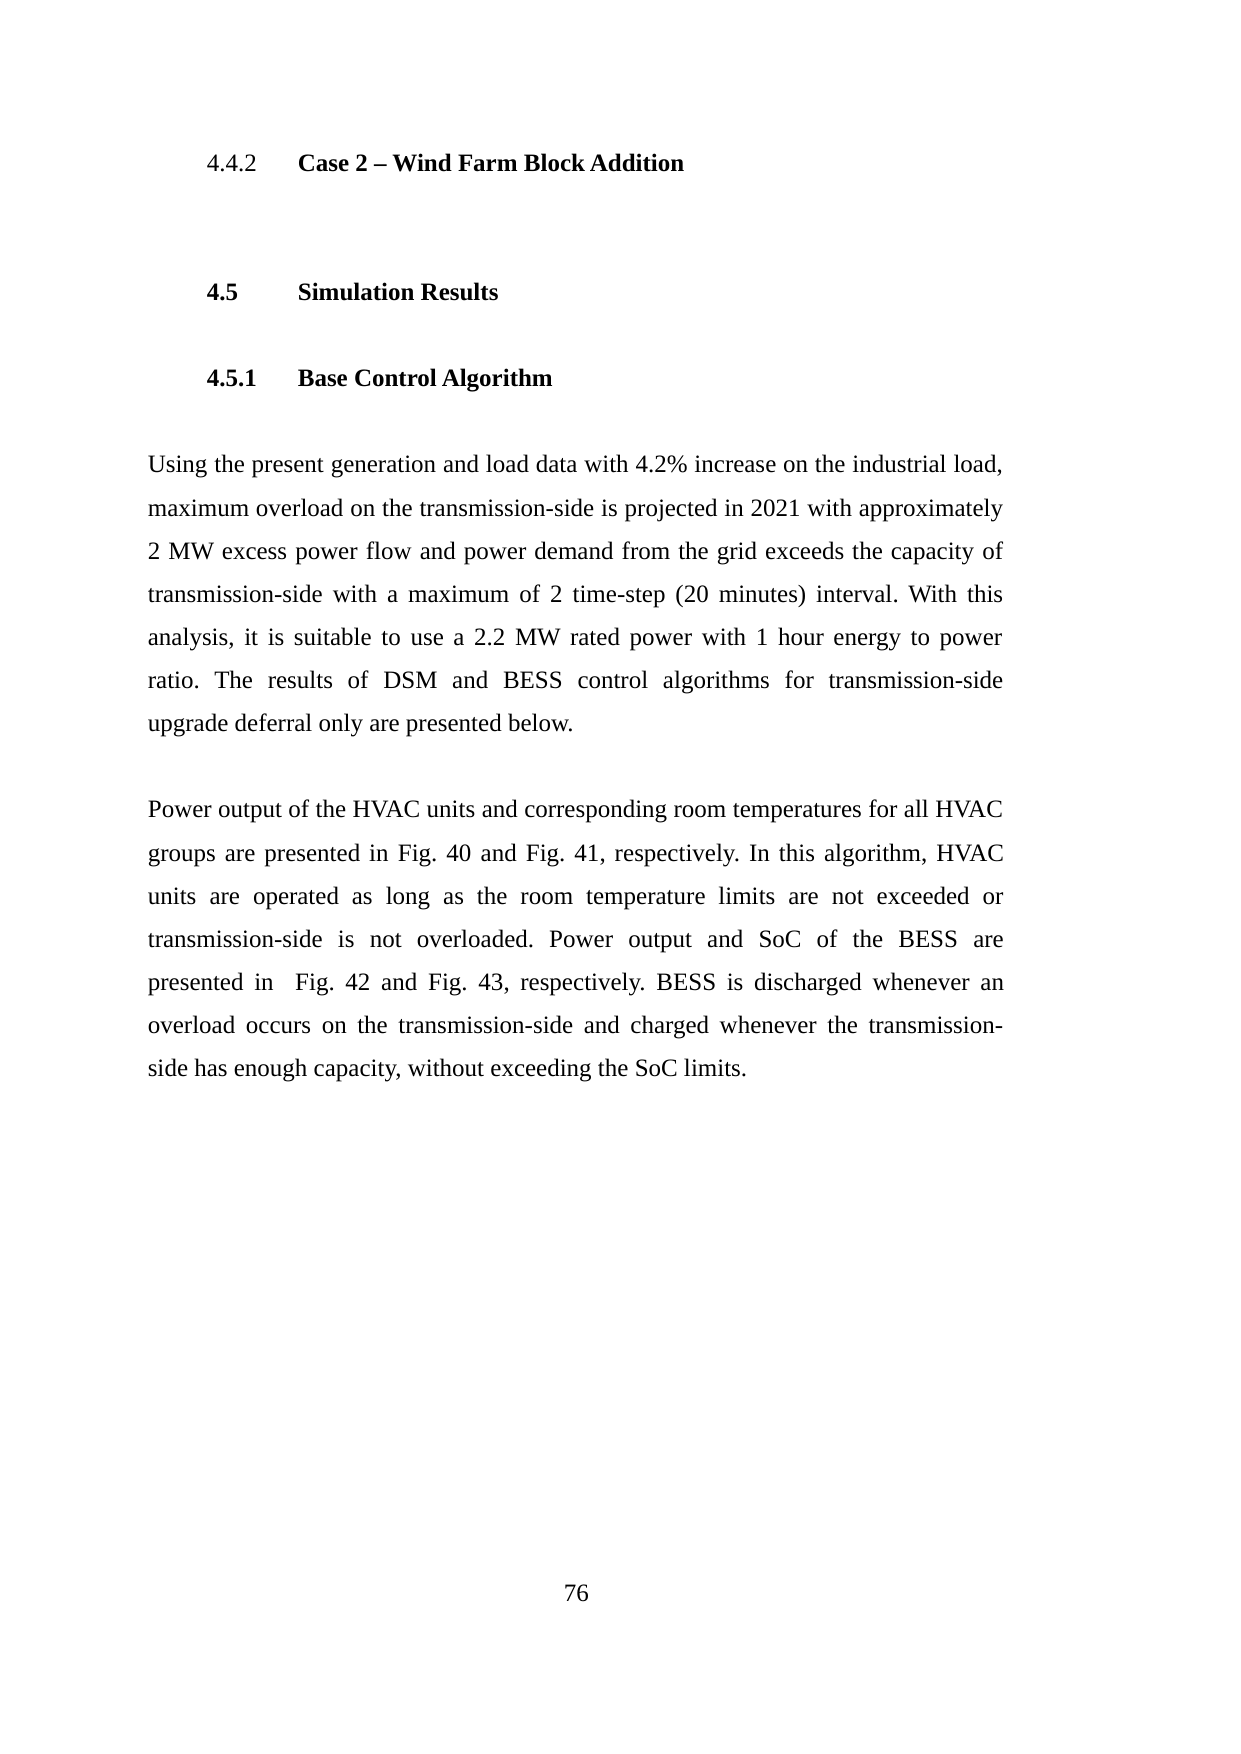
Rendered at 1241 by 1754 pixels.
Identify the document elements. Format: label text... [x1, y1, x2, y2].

text Using the present generation and load data with 4.2% increase on the industrial load, maximum overload on the transmission-side is projected in 2021 with approximately 2 MW excess power flow and power demand from the grid exceeds the capacity of transmission-side with a maximum of 2 time-step (20 minutes) interval. With this analysis, it is suitable to use a 2.2 MW rated power with 1 hour energy to power ratio. The results of DSM and BESS control algorithms for transmission-side upgrade deferral only are presented below. [148, 449, 1004, 737]
list Simulation Results [207, 277, 1004, 306]
text Power output of the HVAC units and corresponding room temperatures for all HVAC groups are presented in Fig. 40 and Fig. 41, respectively. In this algorithm, HVAC units are operated as long as the room temperature limits are not exceeded or transmission-side is not overloaded. Power output and SoC of the BESS are presented in Fig. 42 and Fig. 43, respectively. BESS is discharged whenever an overload occurs on the transmission-side and charged whenever the transmission-side has enough capacity, without exceeding the SoC limits. [148, 794, 1004, 1082]
list Case 2 – Wind Farm Block Addition [207, 148, 1004, 176]
list Base Control Algorithm [207, 363, 1004, 392]
